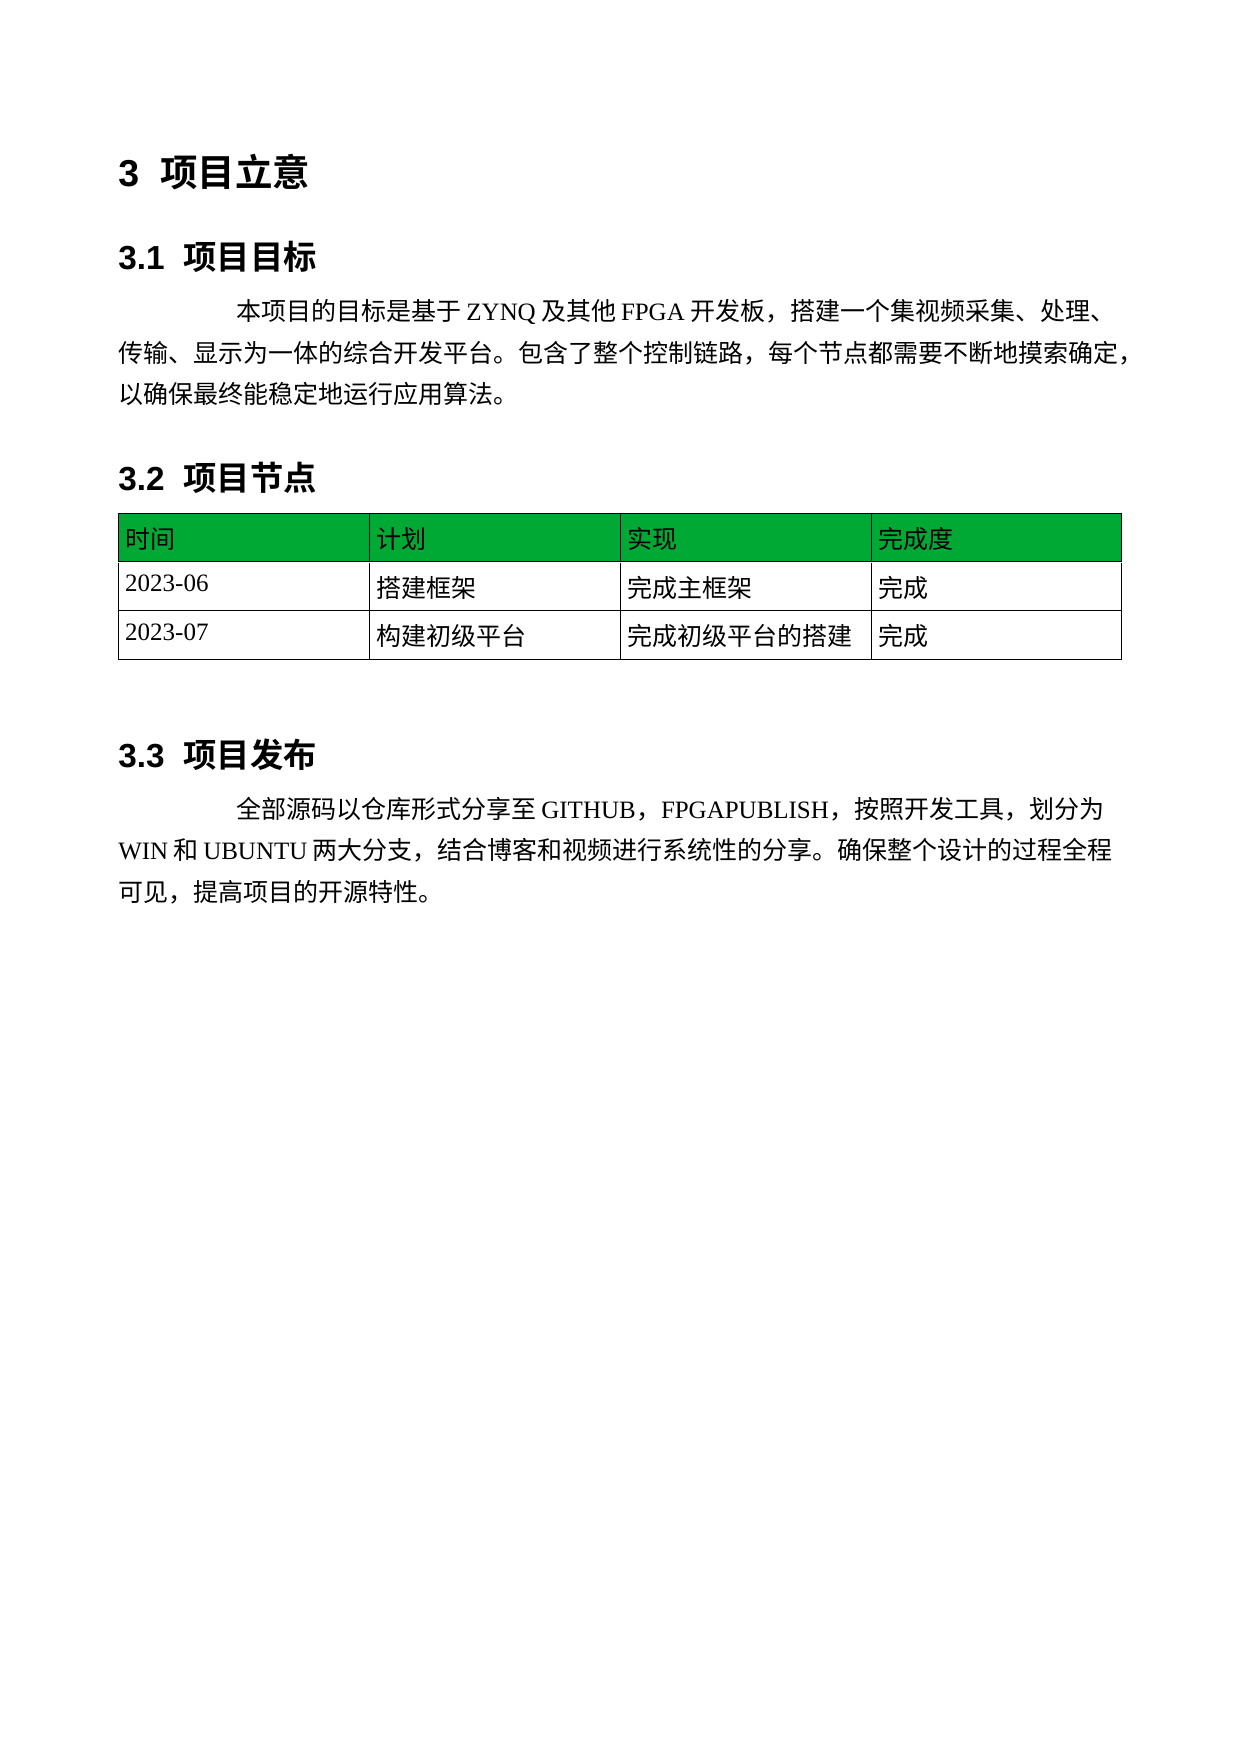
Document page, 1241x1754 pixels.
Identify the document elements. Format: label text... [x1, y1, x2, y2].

table_cell 完成 [872, 611, 1121, 659]
table_header 时间 [119, 514, 369, 561]
table_header 完成度 [872, 514, 1121, 561]
table_cell 完成主框架 [621, 563, 871, 610]
table_cell 2023-06 [119, 563, 369, 610]
subtitle 3.3 项目发布 [118, 728, 1122, 777]
subtitle 3 项目立意 [118, 143, 1122, 197]
table_cell 搭建框架 [370, 563, 620, 610]
table_header 实现 [621, 514, 871, 561]
table_cell 完成初级平台的搭建 [621, 611, 871, 659]
table_header 计划 [370, 514, 620, 561]
table_cell 构建初级平台 [370, 611, 620, 659]
subtitle 3.1 项目目标 [118, 231, 1122, 279]
table_cell 完成 [872, 563, 1121, 610]
table_cell 2023-07 [119, 611, 369, 659]
text 本项目的目标是基于ZYNQ及其他FPGA开发板，搭建一个集视频采集、处理、传输、显示为一体的综合开发平台。包含了整个控制链路，每个节点都需要不断地摸索确定，以确保最终能稳定地运行应用算法。 [118, 291, 1122, 411]
text 全部源码以仓库形式分享至GITHUB，FPGAPUBLISH，按照开发工具，划分为WIN和UBUNTU两大分支，结合博客和视频进行系统性的分享。确保整个设计的过程全程可见，提高项目的开源特性。 [118, 789, 1122, 909]
subtitle 3.2 项目节点 [118, 452, 1122, 500]
